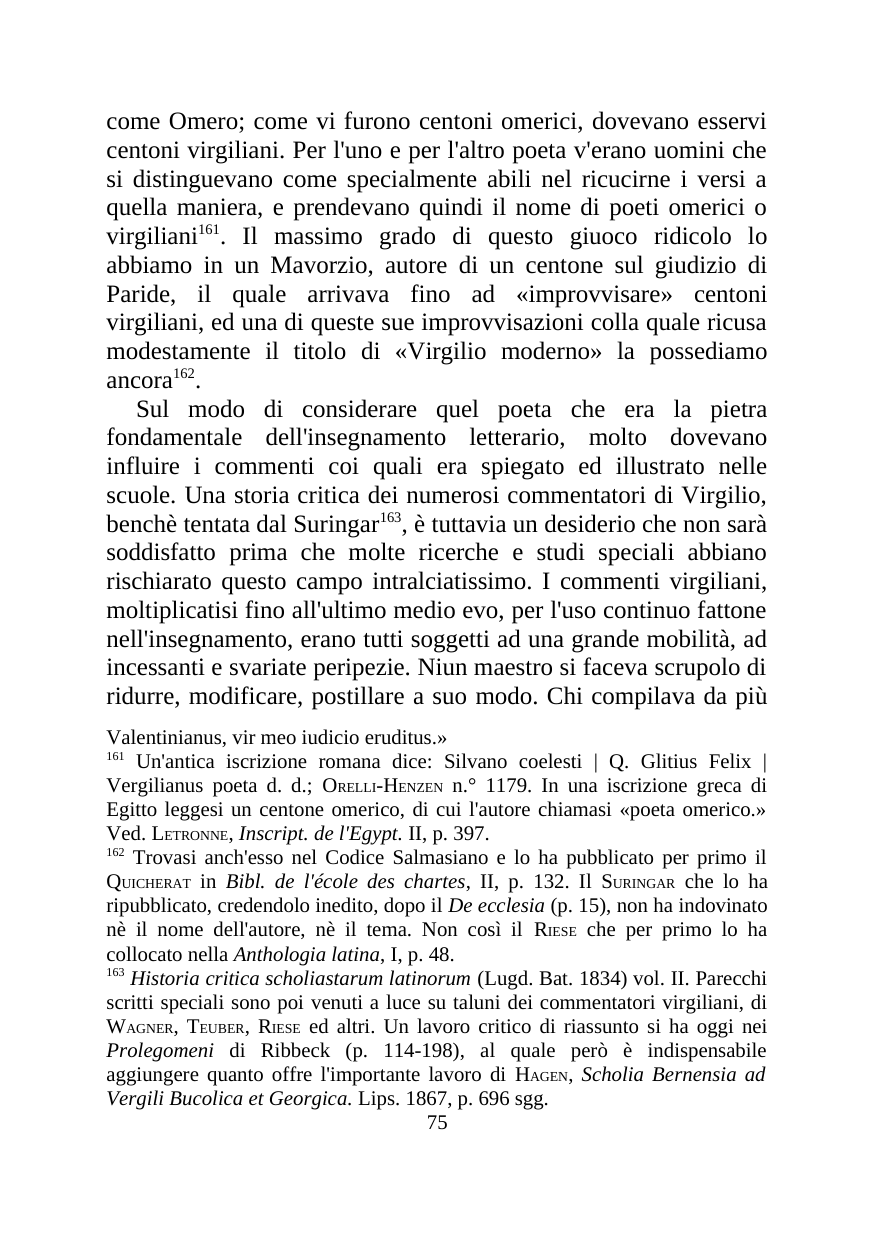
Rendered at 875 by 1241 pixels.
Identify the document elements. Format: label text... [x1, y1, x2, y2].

text Valentinianus, vir meo iudicio eruditus.» [106, 725, 768, 749]
text Sul modo di considerare quel poeta che era la pietra fondamentale dell'insegnamento letterario, molto dovevano influire i commenti coi quali era spiegato ed illustrato nelle scuole. Una storia critica dei numerosi commentatori di Virgilio, benchè tentata dal Suringar, è tuttavia un desiderio che non sarà soddisfatto prima che molte ricerche e studi speciali abbiano rischiarato questo campo intralciatissimo. I commenti virgiliani, moltiplicatisi fino all'ultimo medio evo, per l'uso continuo fattone nell'insegnamento, erano tutti soggetti ad una grande mobilità, ad incessanti e svariate peripezie. Niun maestro si faceva scrupolo di ridurre, modificare, postillare a suo modo. Chi compilava da più [106, 394, 768, 710]
text Un'antica iscrizione romana dice: Silvano coelesti | Q. Glitius Felix | Vergilianus poeta d. d.; Orelli-Henzen n.° 1179. In una iscrizione greca di Egitto leggesi un centone omerico, di cui l'autore chiamasi «poeta omerico.» Ved. Letronne, Inscript. de l'Egypt. II, p. 397. [106, 749, 768, 845]
text Trovasi anch'esso nel Codice Salmasiano e lo ha pubblicato per primo il Quicherat in Bibl. de l'école des chartes, II, p. 132. Il Suringar che lo ha ripubblicato, credendolo inedito, dopo il De ecclesia (p. 15), non ha indovinato nè il nome dell'autore, nè il tema. Non così il Riese che per primo lo ha collocato nella Anthologia latina, I, p. 48. [106, 845, 768, 966]
text come Omero; come vi furono centoni omerici, dovevano esservi centoni virgiliani. Per l'uno e per l'altro poeta v'erano uomini che si distinguevano come specialmente abili nel ricucirne i versi a quella maniera, e prendevano quindi il nome di poeti omerici o virgiliani. Il massimo grado di questo giuoco ridicolo lo abbiamo in un Mavorzio, autore di un centone sul giudizio di Paride, il quale arrivava fino ad «improvvisare» centoni virgiliani, ed una di queste sue improvvisazioni colla quale ricusa modestamente il titolo di «Virgilio moderno» la possediamo ancora. [106, 106, 768, 394]
text Historia critica scholiastarum latinorum (Lugd. Bat. 1834) vol. II. Parecchi scritti speciali sono poi venuti a luce su taluni dei commentatori virgiliani, di Wagner, Teuber, Riese ed altri. Un lavoro critico di riassunto si ha oggi nei Prolegomeni di Ribbeck (p. 114-198), al quale però è indispensabile aggiungere quanto offre l'importante lavoro di Hagen, Scholia Bernensia ad Vergili Bucolica et Georgica. Lips. 1867, p. 696 sgg. [106, 966, 768, 1110]
